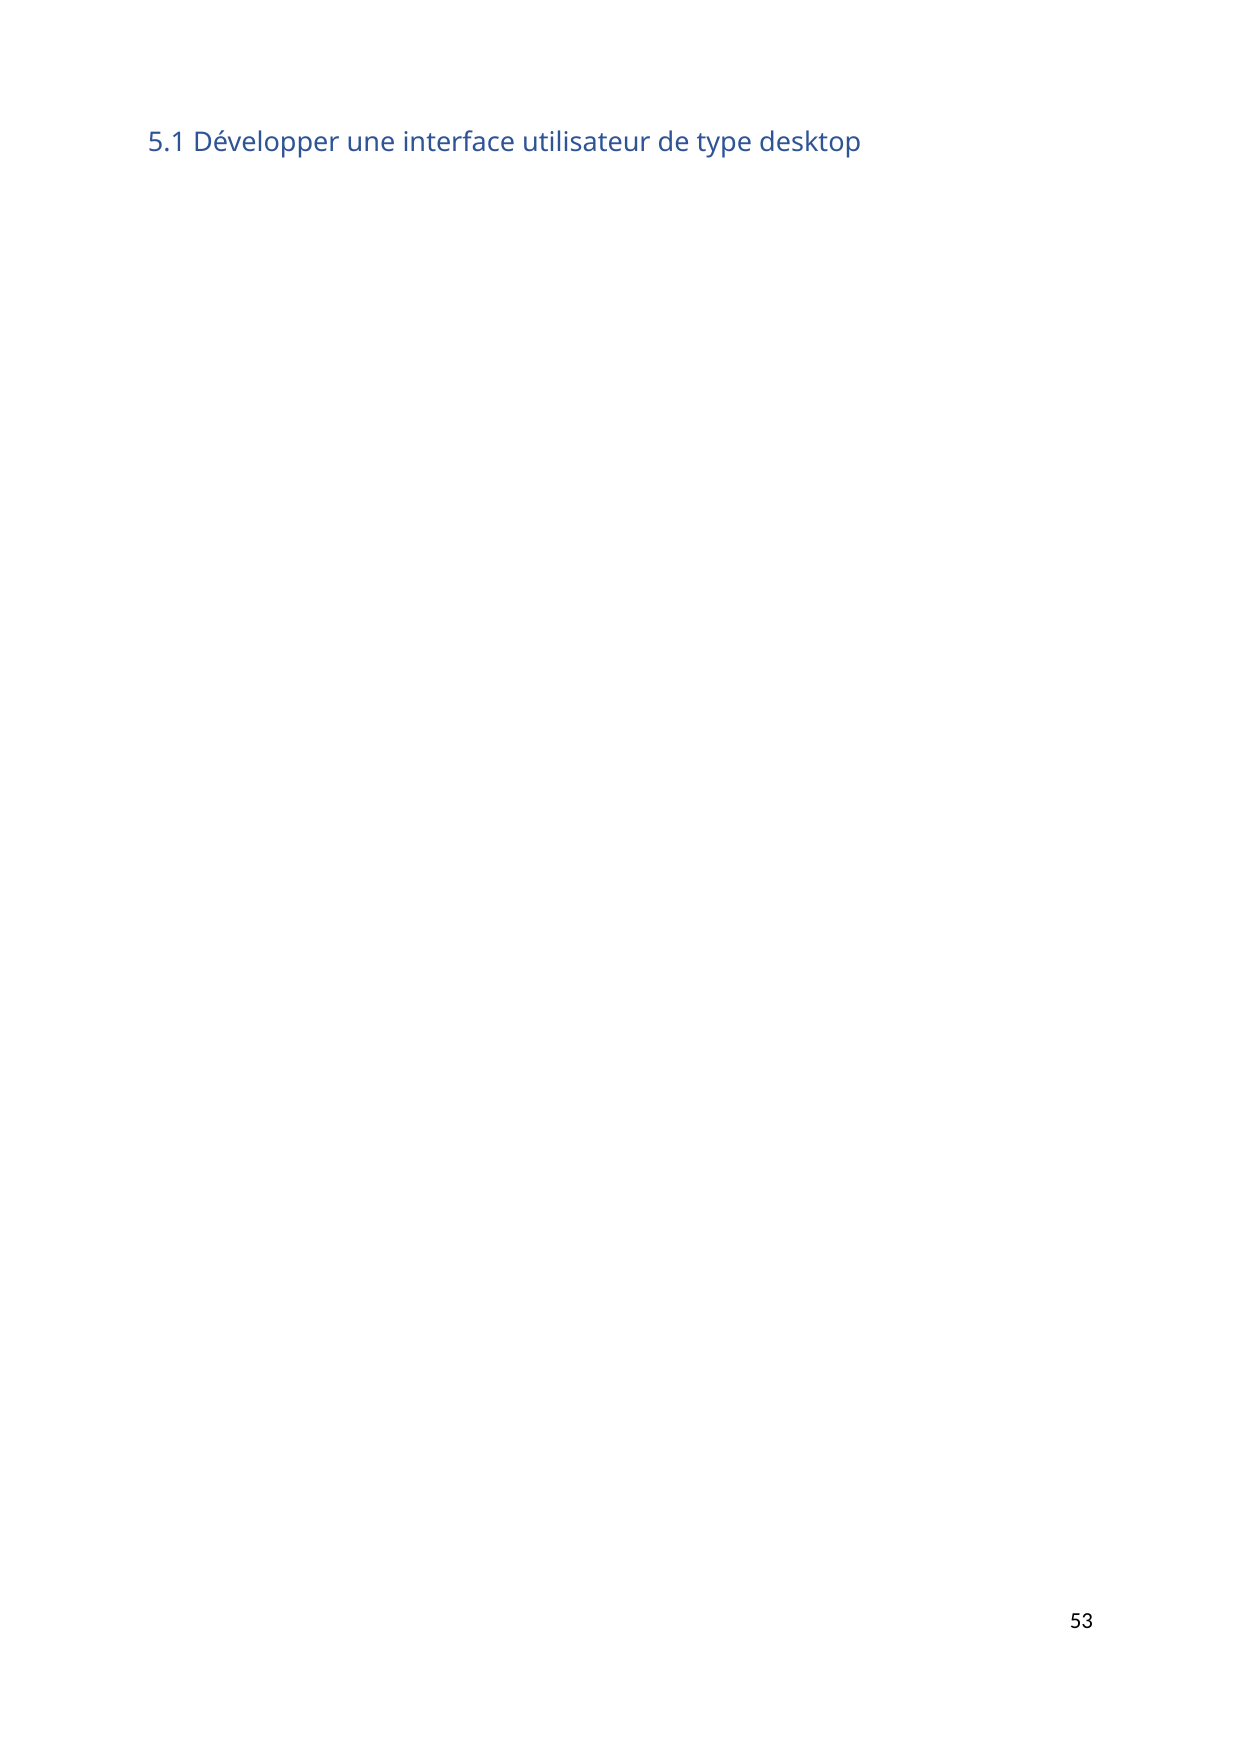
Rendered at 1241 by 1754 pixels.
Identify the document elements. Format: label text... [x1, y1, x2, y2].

subtitle 5.1 Développer une interface utilisateur de type desktop [148, 123, 1093, 159]
